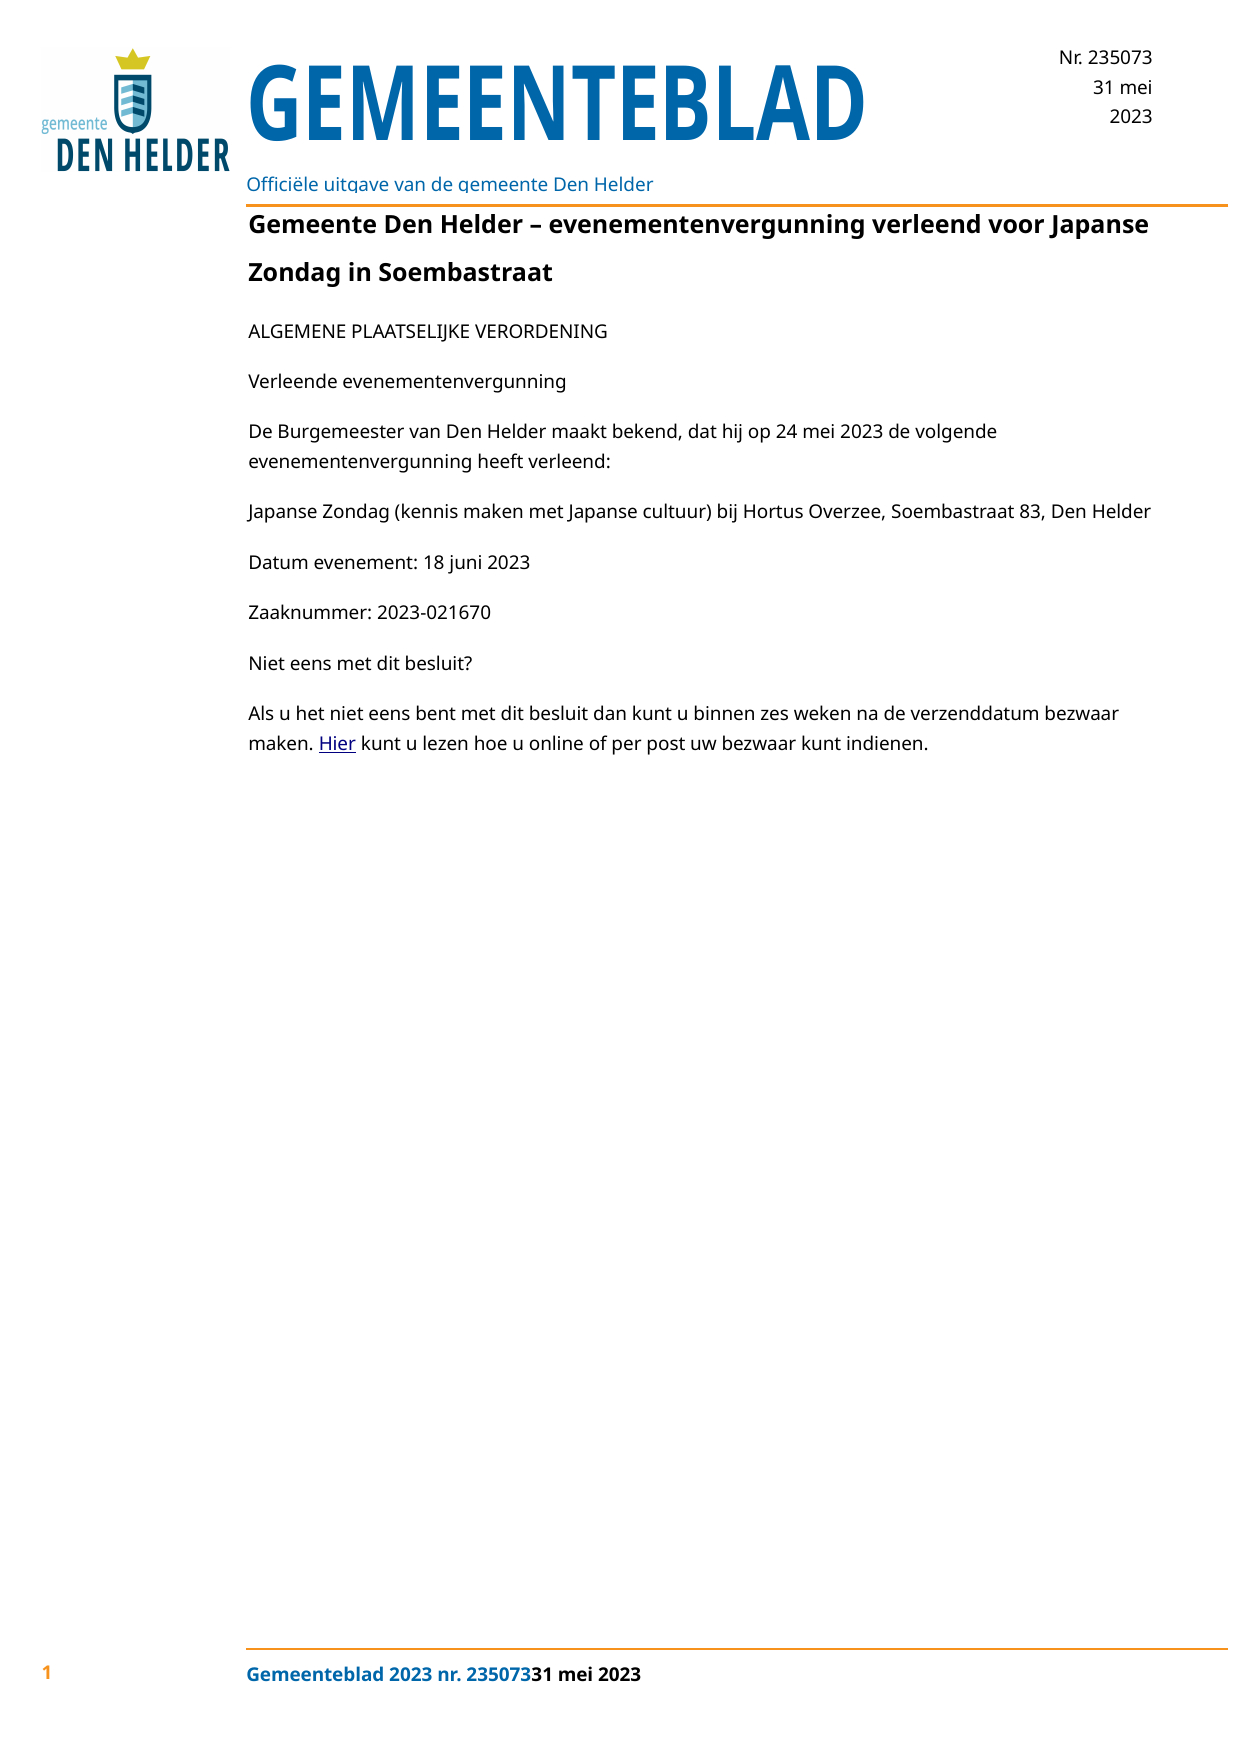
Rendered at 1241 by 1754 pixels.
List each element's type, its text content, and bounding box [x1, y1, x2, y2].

text Niet eens met dit besluit? [248, 650, 1152, 676]
picture [220, 160, 224, 172]
text Japanse Zondag (kennis maken met Japanse cultuur) bij Hortus Overzee, Soembastraat 83, Den Helder [248, 499, 1152, 524]
picture [182, 144, 187, 165]
picture [130, 157, 135, 172]
text Gemeente Den Helder – evenementenvergunning verleend voor Japanse Zondag in Soembastraat [248, 207, 1152, 288]
text Als u het niet eens bent met dit besluit dan kunt u binnen zes weken na de verzenddatum bezwaar maken. Hier kunt u lezen hoe u online of per post uw bezwaar kunt indienen. [248, 700, 1152, 756]
text Verleende evenementenvergunning [248, 368, 1152, 394]
picture [63, 144, 68, 165]
text Zaaknummer: 2023-021670 [248, 599, 1152, 625]
text ALGEMENE PLAATSELIJKE VERORDENING [248, 318, 1152, 344]
text Datum evenement: 18 juni 2023 [248, 549, 1152, 575]
text De Burgemeester van Den Helder maakt bekend, dat hij op 24 mei 2023 de volgende evenementenvergunning heeft verleend: [248, 419, 1152, 474]
picture [100, 154, 106, 172]
picture [41, 47, 231, 172]
